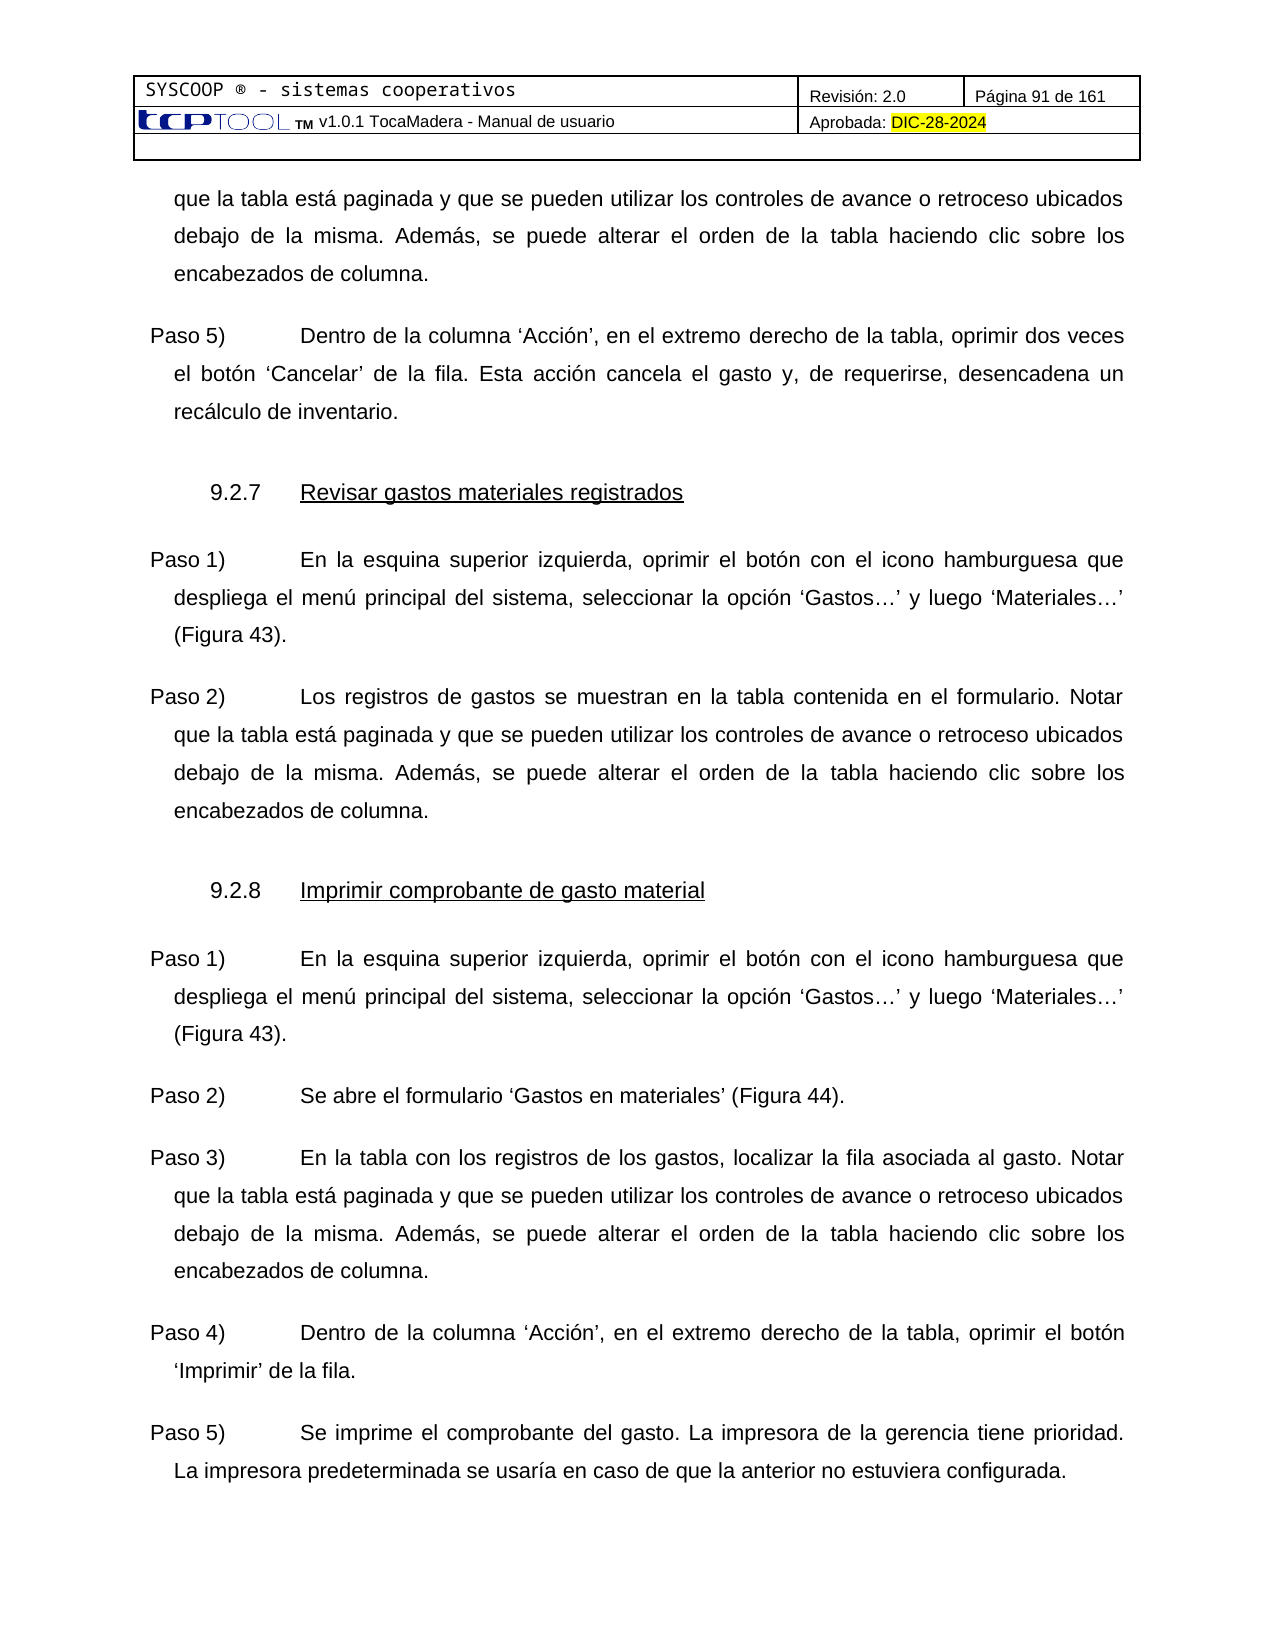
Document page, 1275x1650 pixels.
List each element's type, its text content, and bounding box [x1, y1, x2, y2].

list En la tabla con los registros de los gastos, localizar la fila asociada al gasto. Notar que la tabla está paginada y que se pueden utilizar los controles de avance o retroceso ubicados debajo de la misma. Además, se puede alterar el orden de la tabla haciendo clic sobre los encabezados de columna. [150, 1145, 1125, 1283]
subtitle Imprimir comprobante de gasto material [210, 877, 1125, 904]
list Los registros de gastos se muestran en la tabla contenida en el formulario. Notar que la tabla está paginada y que se pueden utilizar los controles de avance o retroceso ubicados debajo de la misma. Además, se puede alterar el orden de la tabla haciendo clic sobre los encabezados de columna. [150, 684, 1125, 823]
list En la esquina superior izquierda, oprimir el botón con el icono hamburguesa que despliega el menú principal del sistema, seleccionar la opción ‘Gastos…’ y luego ‘Materiales…’ (Figura 43). [150, 946, 1125, 1047]
list Dentro de la columna ‘Acción’, en el extremo derecho de la tabla, oprimir dos veces el botón ‘Cancelar’ de la fila. Esta acción cancela el gasto y, de requerirse, desencadena un recálculo de inventario. [150, 323, 1125, 424]
list En la esquina superior izquierda, oprimir el botón con el icono hamburguesa que despliega el menú principal del sistema, seleccionar la opción ‘Gastos…’ y luego ‘Materiales…’ (Figura 43). [150, 547, 1125, 648]
list que la tabla está paginada y que se pueden utilizar los controles de avance o retroceso ubicados debajo de la misma. Además, se puede alterar el orden de la tabla haciendo clic sobre los encabezados de columna. [150, 186, 1125, 286]
list Dentro de la columna ‘Acción’, en el extremo derecho de la tabla, oprimir el botón ‘Imprimir’ de la fila. [150, 1320, 1125, 1383]
picture [138, 110, 290, 130]
list Se abre el formulario ‘Gastos en materiales’ (Figura 44). [150, 1083, 1125, 1108]
list Se imprime el comprobante del gasto. La impresora de la gerencia tiene prioridad. La impresora predeterminada se usaría en caso de que la anterior no estuviera configurada. [150, 1420, 1125, 1483]
subtitle Revisar gastos materiales registrados [210, 478, 1125, 505]
